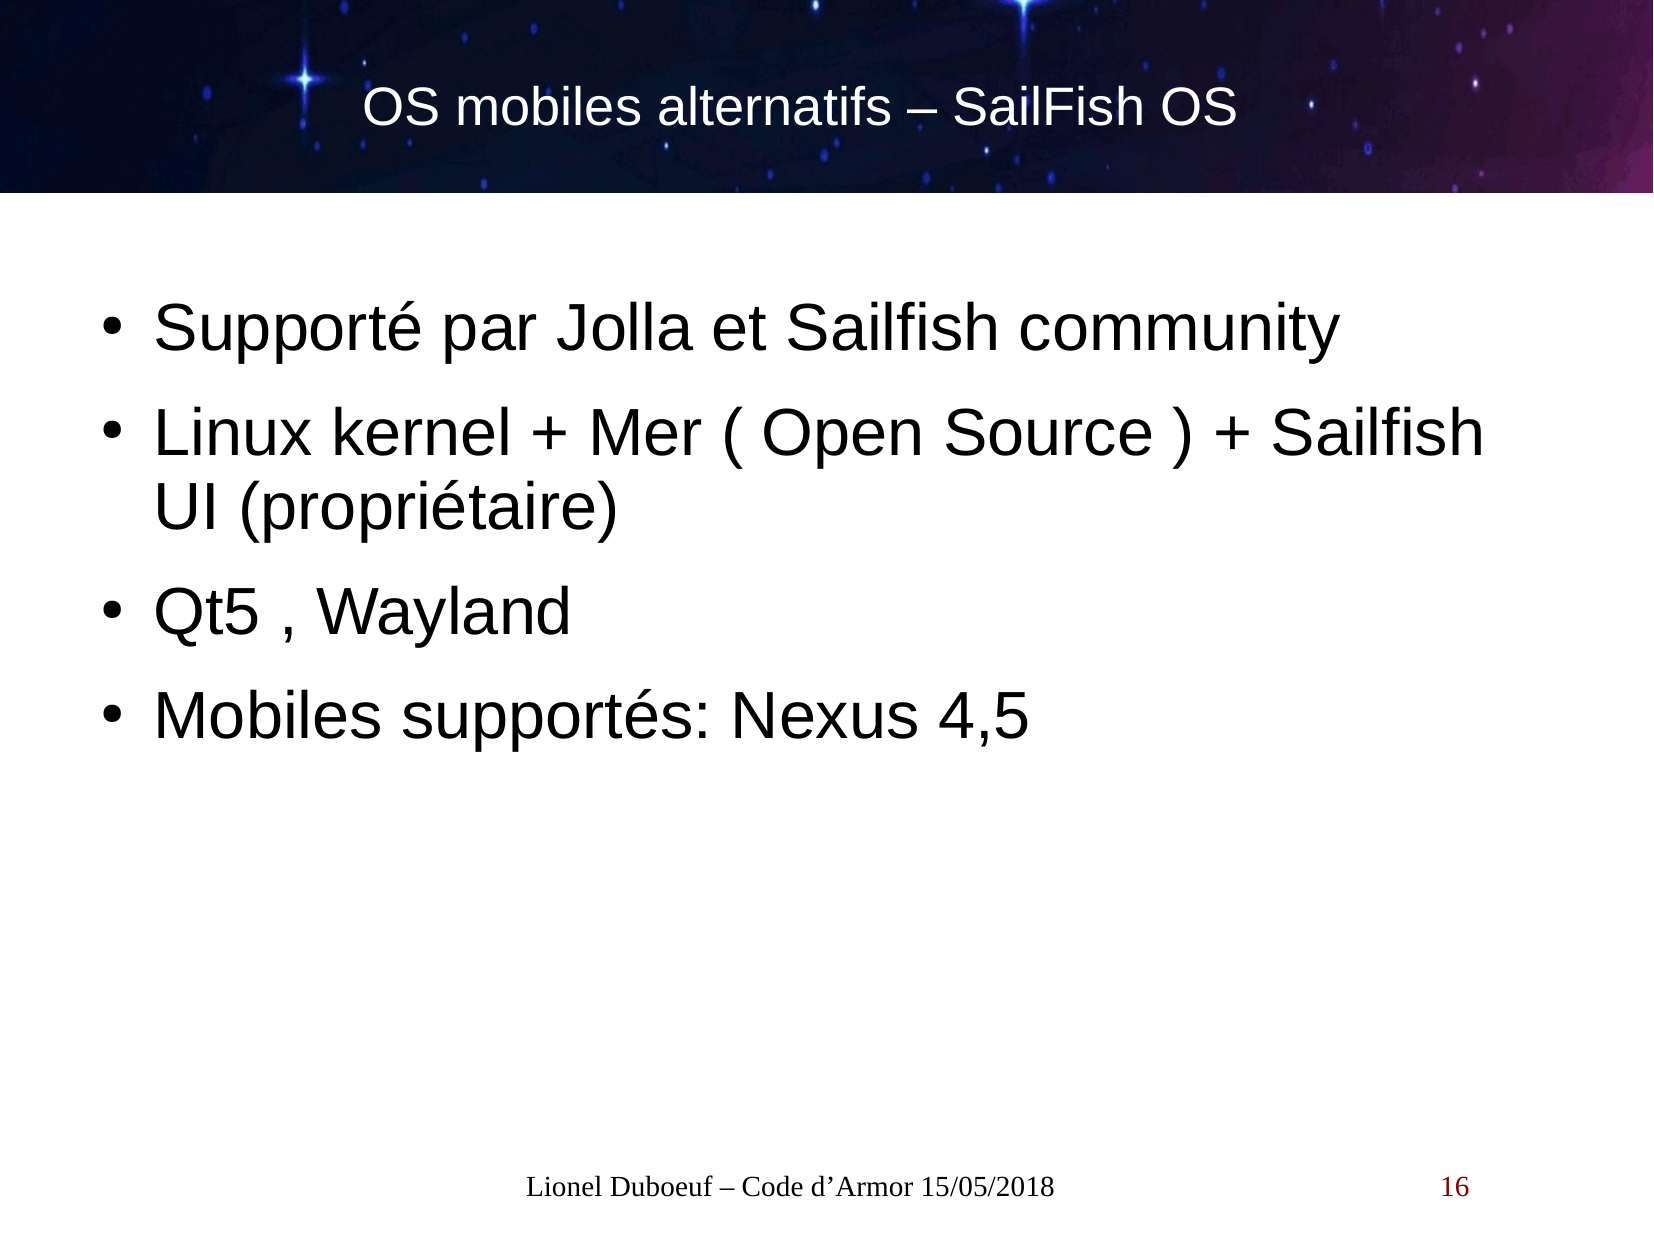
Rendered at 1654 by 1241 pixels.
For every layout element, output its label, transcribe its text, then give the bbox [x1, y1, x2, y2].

list Supporté par Jolla et Sailfish community Linux kernel + Mer ( Open Source ) + Sailfish UI (propriétaire) Qt5 , Wayland Mobiles supportés: Nexus 4,5 [82, 290, 1571, 1010]
title OS mobiles alternatifs – SailFish OS [57, 2, 1546, 211]
picture [0, 0, 1653, 193]
